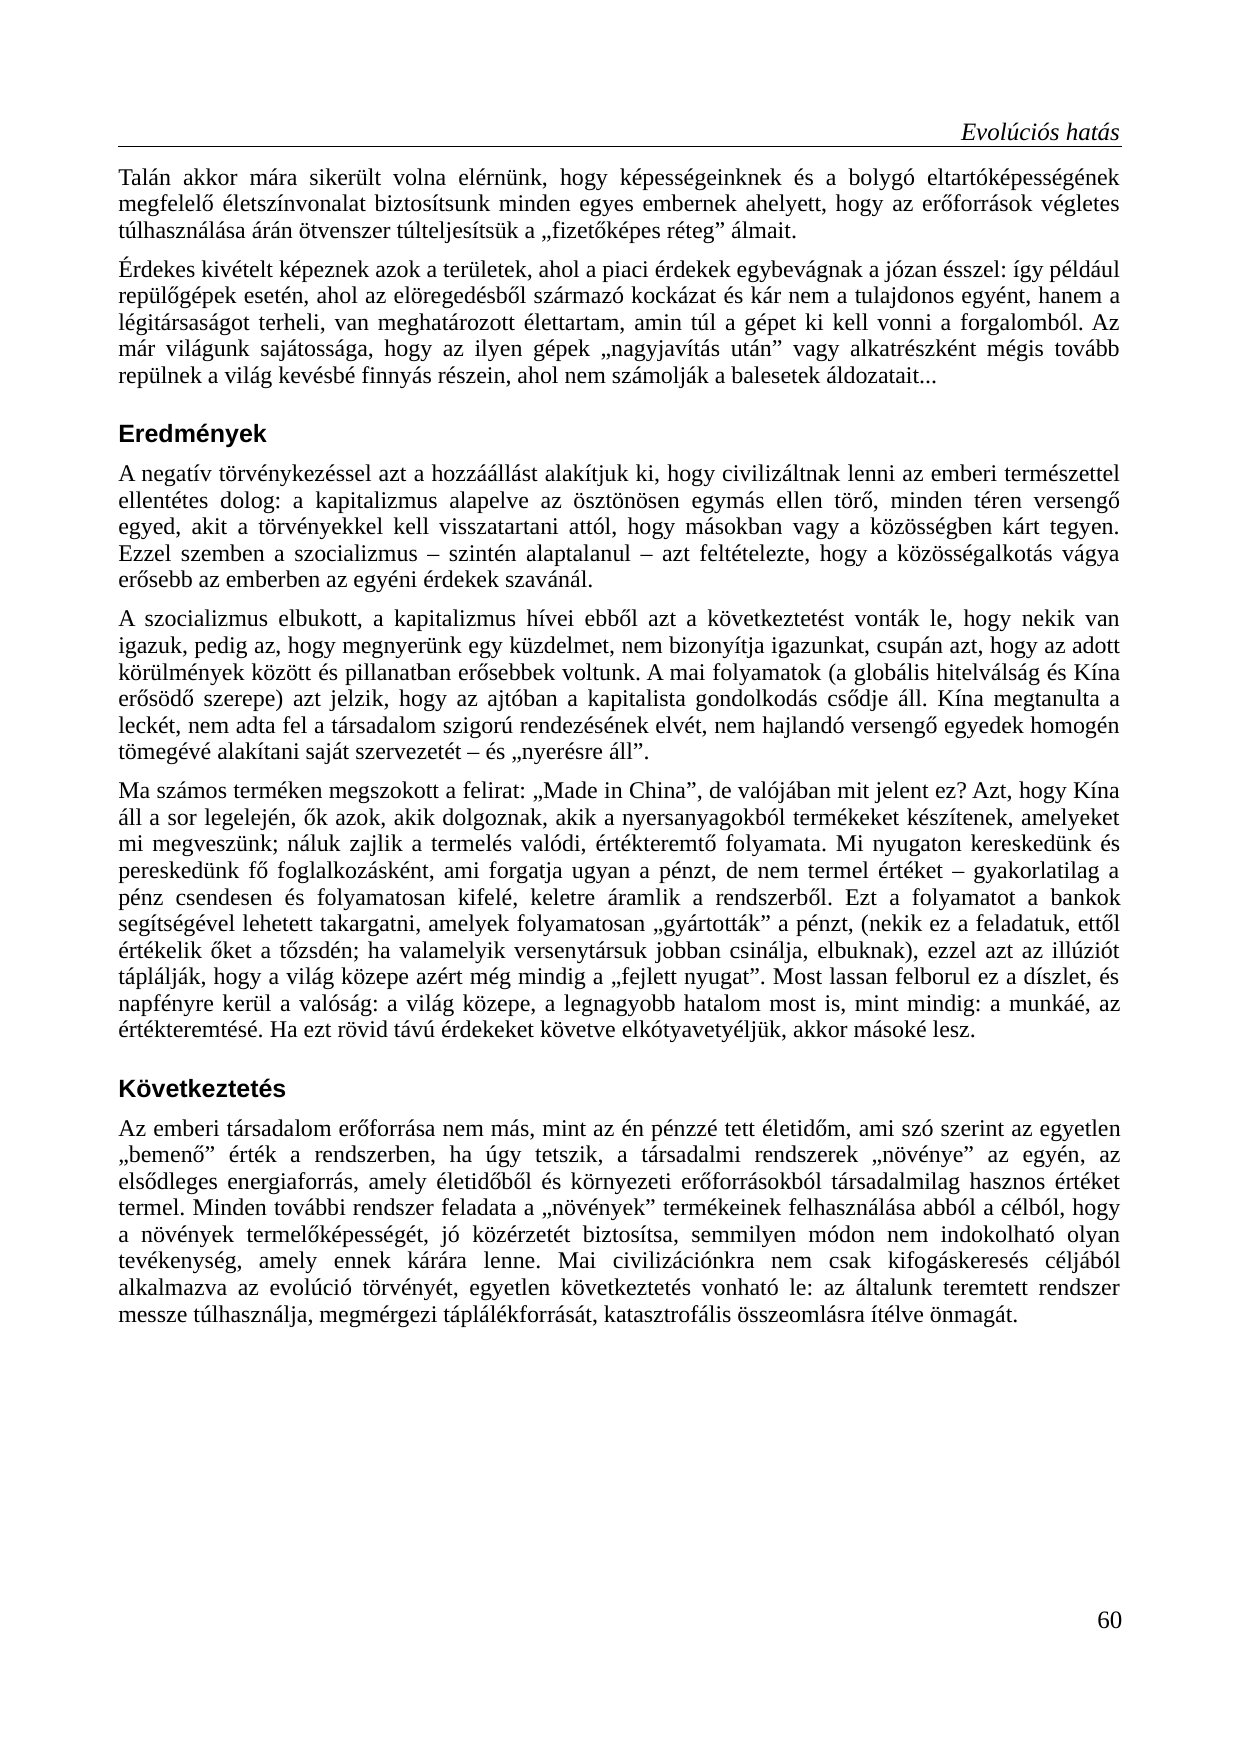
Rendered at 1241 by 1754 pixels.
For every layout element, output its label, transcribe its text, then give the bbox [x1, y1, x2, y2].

subtitle Eredmények [118, 420, 1122, 448]
text A negatív törvénykezéssel azt a hozzáállást alakítjuk ki, hogy civilizáltnak lenni az emberi természettel ellentétes dolog: a kapitalizmus alapelve az ösztönösen egymás ellen törő, minden téren versengő egyed, akit a törvényekkel kell visszatartani attól, hogy másokban vagy a közösségben kárt tegyen. Ezzel szemben a szocializmus – szintén alaptalanul – azt feltételezte, hogy a közösségalkotás vágya erősebb az emberben az egyéni érdekek szavánál. [118, 460, 1122, 593]
text A szocializmus elbukott, a kapitalizmus hívei ebből azt a következtetést vonták le, hogy nekik van igazuk, pedig az, hogy megnyerünk egy küzdelmet, nem bizonyítja igazunkat, csupán azt, hogy az adott körülmények között és pillanatban erősebbek voltunk. A mai folyamatok (a globális hitelválság és Kína erősödő szerepe) azt jelzik, hogy az ajtóban a kapitalista gondolkodás csődje áll. Kína megtanulta a leckét, nem adta fel a társadalom szigorú rendezésének elvét, nem hajlandó versengő egyedek homogén tömegévé alakítani saját szervezetét – és „nyerésre áll”. [118, 606, 1122, 765]
text Talán akkor mára sikerült volna elérnünk, hogy képességeinknek és a bolygó eltartóképességének megfelelő életszínvonalat biztosítsunk minden egyes embernek ahelyett, hogy az erőforrások végletes túlhasználása árán ötvenszer túlteljesítsük a „fizetőképes réteg” álmait. [118, 164, 1122, 243]
text Az emberi társadalom erőforrása nem más, mint az én pénzzé tett életidőm, ami szó szerint az egyetlen „bemenő” érték a rendszerben, ha úgy tetszik, a társadalmi rendszerek „növénye” az egyén, az elsődleges energiaforrás, amely életidőből és környezeti erőforrásokból társadalmilag hasznos értéket termel. Minden további rendszer feladata a „növények” termékeinek felhasználása abból a célból, hogy a növények termelőképességét, jó közérzetét biztosítsa, semmilyen módon nem indokolható olyan tevékenység, amely ennek kárára lenne. Mai civilizációnkra nem csak kifogáskeresés céljából alkalmazva az evolúció törvényét, egyetlen következtetés vonható le: az általunk teremtett rendszer messze túlhasználja, megmérgezi táplálékforrását, katasztrofális összeomlásra ítélve önmagát. [118, 1115, 1122, 1327]
text Érdekes kivételt képeznek azok a területek, ahol a piaci érdekek egybevágnak a józan ésszel: így például repülőgépek esetén, ahol az elöregedésből származó kockázat és kár nem a tulajdonos egyént, hanem a légitársaságot terheli, van meghatározott élettartam, amin túl a gépet ki kell vonni a forgalomból. Az már világunk sajátossága, hogy az ilyen gépek „nagyjavítás után” vagy alkatrészként mégis tovább repülnek a világ kevésbé finnyás részein, ahol nem számolják a balesetek áldozatait... [118, 256, 1122, 389]
text Ma számos terméken megszokott a felirat: „Made in China”, de valójában mit jelent ez? Azt, hogy Kína áll a sor legelején, ők azok, akik dolgoznak, akik a nyersanyagokból termékeket készítenek, amelyeket mi megveszünk; náluk zajlik a termelés valódi, értékteremtő folyamata. Mi nyugaton kereskedünk és pereskedünk fő foglalkozásként, ami forgatja ugyan a pénzt, de nem termel értéket – gyakorlatilag a pénz csendesen és folyamatosan kifelé, keletre áramlik a rendszerből. Ezt a folyamatot a bankok segítségével lehetett takargatni, amelyek folyamatosan „gyártották” a pénzt, (nekik ez a feladatuk, ettől értékelik őket a tőzsdén; ha valamelyik versenytársuk jobban csinálja, elbuknak), ezzel azt az illúziót táplálják, hogy a világ közepe azért még mindig a „fejlett nyugat”. Most lassan felborul ez a díszlet, és napfényre kerül a valóság: a világ közepe, a legnagyobb hatalom most is, mint mindig: a munkáé, az értékteremtésé. Ha ezt rövid távú érdekeket követve elkótyavetyéljük, akkor másoké lesz. [118, 777, 1122, 1043]
subtitle Következtetés [118, 1074, 1122, 1102]
